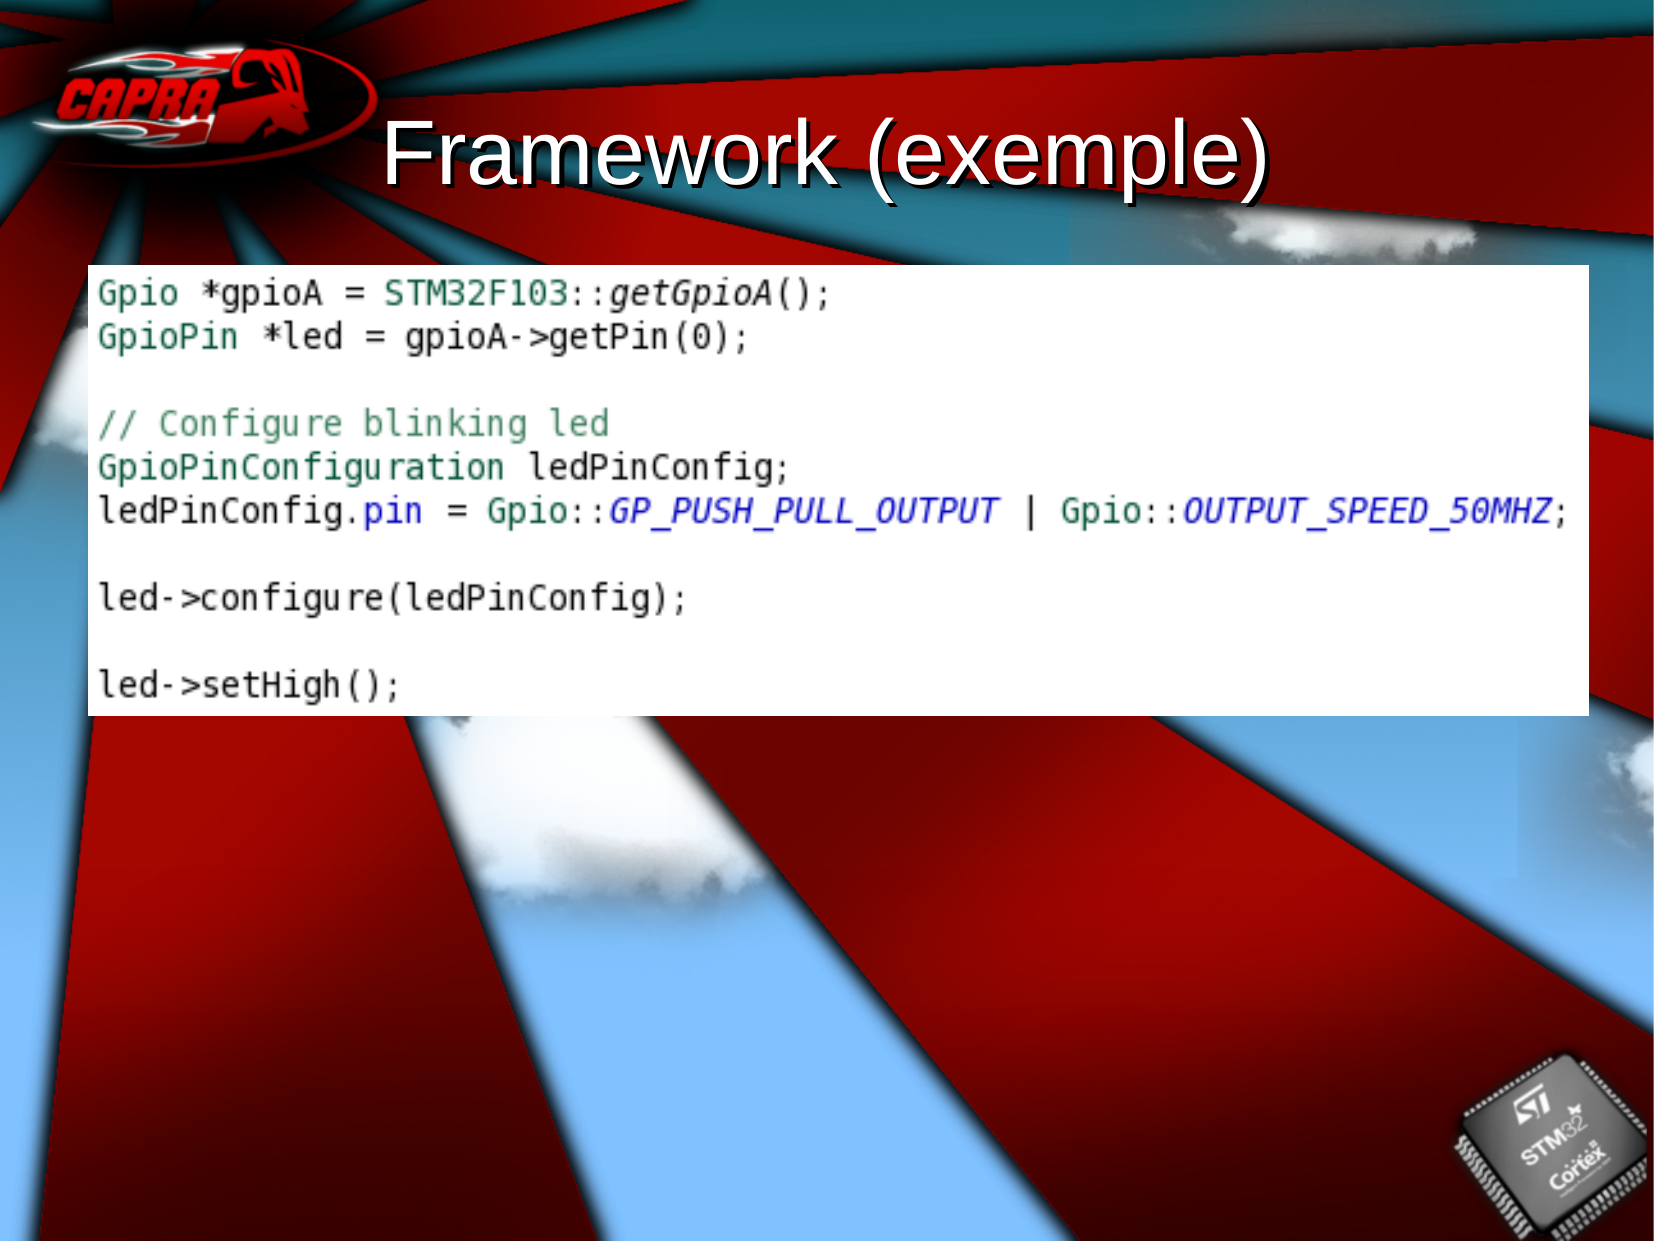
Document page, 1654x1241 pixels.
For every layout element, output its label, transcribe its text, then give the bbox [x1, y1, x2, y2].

title Framework (exemple) [82, 56, 1571, 250]
picture [0, 0, 1654, 1241]
